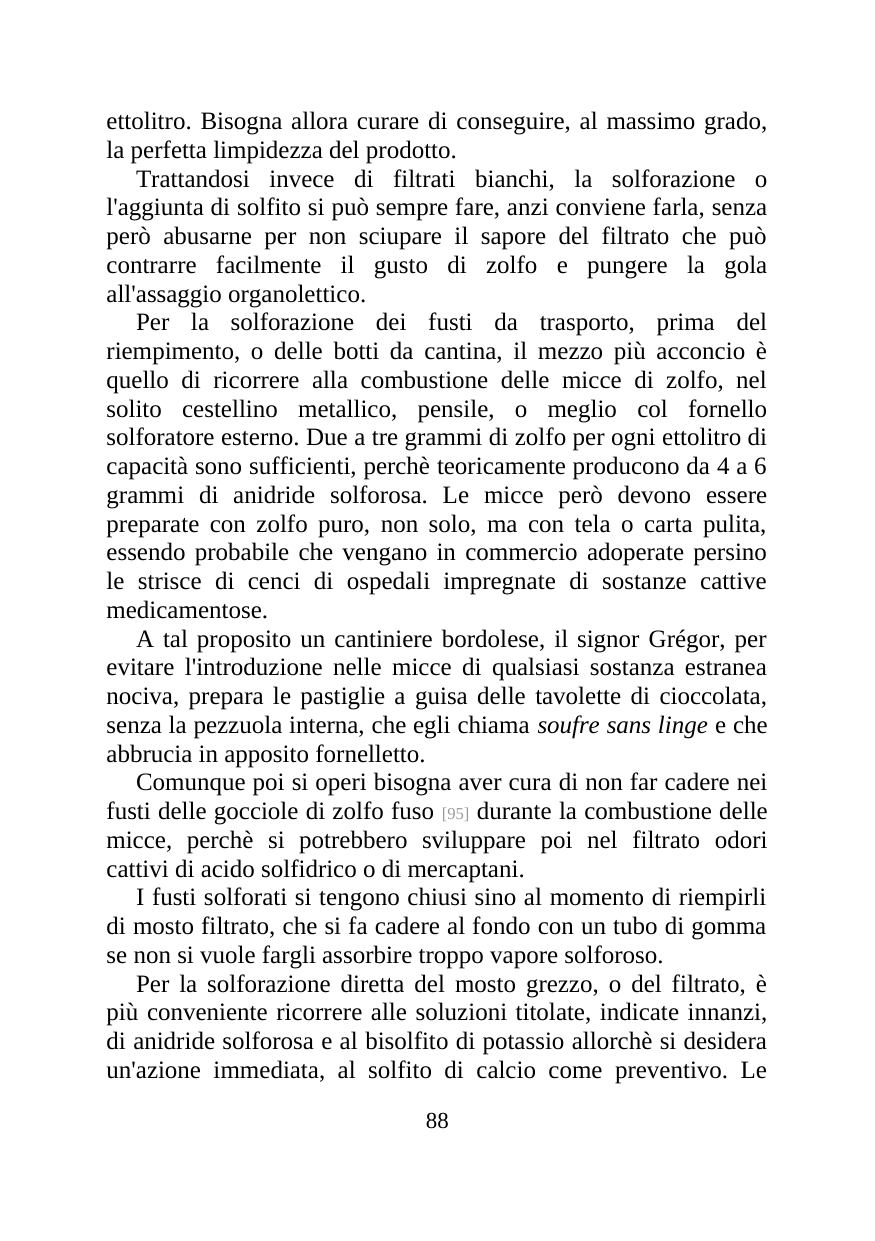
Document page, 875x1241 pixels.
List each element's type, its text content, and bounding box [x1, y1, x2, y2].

text A tal proposito un cantiniere bordolese, il signor Grégor, per evitare l'introduzione nelle micce di qualsiasi sostanza estranea nociva, prepara le pastiglie a guisa delle tavolette di cioccolata, senza la pezzuola interna, che egli chiama soufre sans linge e che abbrucia in apposito fornelletto. [106, 624, 768, 767]
text Trattandosi invece di filtrati bianchi, la solforazione o l'aggiunta di solfito si può sempre fare, anzi conviene farla, senza però abusarne per non sciupare il sapore del filtrato che può contrarre facilmente il gusto di zolfo e pungere la gola all'assaggio organolettico. [106, 164, 768, 307]
text I fusti solforati si tengono chiusi sino al momento di riempirli di mosto filtrato, che si fa cadere al fondo con un tubo di gomma se non si vuole fargli assorbire troppo vapore solforoso. [106, 882, 768, 969]
text Comunque poi si operi bisogna aver cura di non far cadere nei fusti delle gocciole di zolfo fuso [95] durante la combustione delle micce, perchè si potrebbero sviluppare poi nel filtrato odori cattivi di acido solfidrico o di mercaptani. [106, 767, 768, 882]
text Per la solforazione dei fusti da trasporto, prima del riempimento, o delle botti da cantina, il mezzo più acconcio è quello di ricorrere alla combustione delle micce di zolfo, nel solito cestellino metallico, pensile, o meglio col fornello solforatore esterno. Due a tre grammi di zolfo per ogni ettolitro di capacità sono sufficienti, perchè teoricamente producono da 4 a 6 grammi di anidride solforosa. Le micce però devono essere preparate con zolfo puro, non solo, ma con tela o carta pulita, essendo probabile che vengano in commercio adoperate persino le strisce di cenci di ospedali impregnate di sostanze cattive medicamentose. [106, 307, 768, 624]
text ettolitro. Bisogna allora curare di conseguire, al massimo grado, la perfetta limpidezza del prodotto. [106, 106, 768, 164]
text Per la solforazione diretta del mosto grezzo, o del filtrato, è più conveniente ricorrere alle soluzioni titolate, indicate innanzi, di anidride solforosa e al bisolfito di potassio allorchè si desidera un'azione immediata, al solfito di calcio come preventivo. Le [106, 969, 768, 1084]
